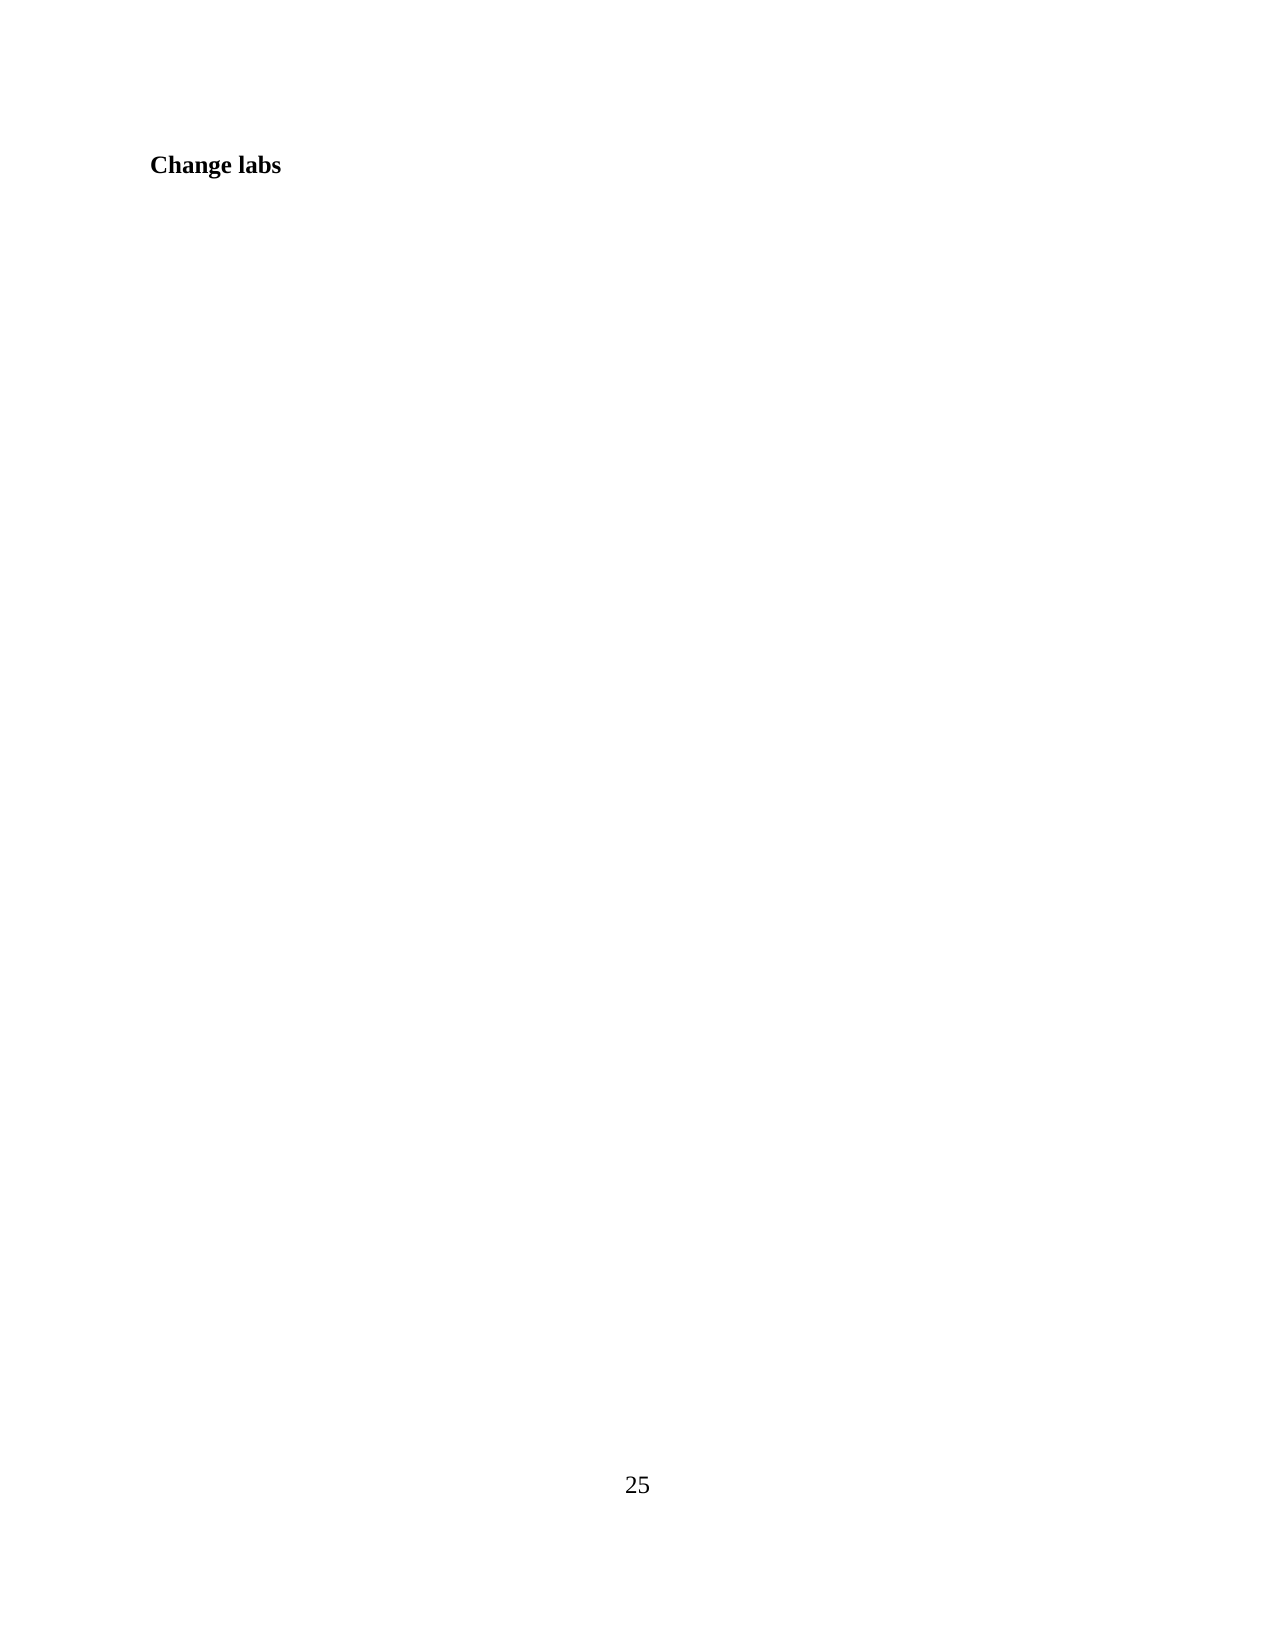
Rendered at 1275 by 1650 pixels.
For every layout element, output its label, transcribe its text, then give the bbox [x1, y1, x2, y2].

text Change labs [150, 150, 1125, 179]
